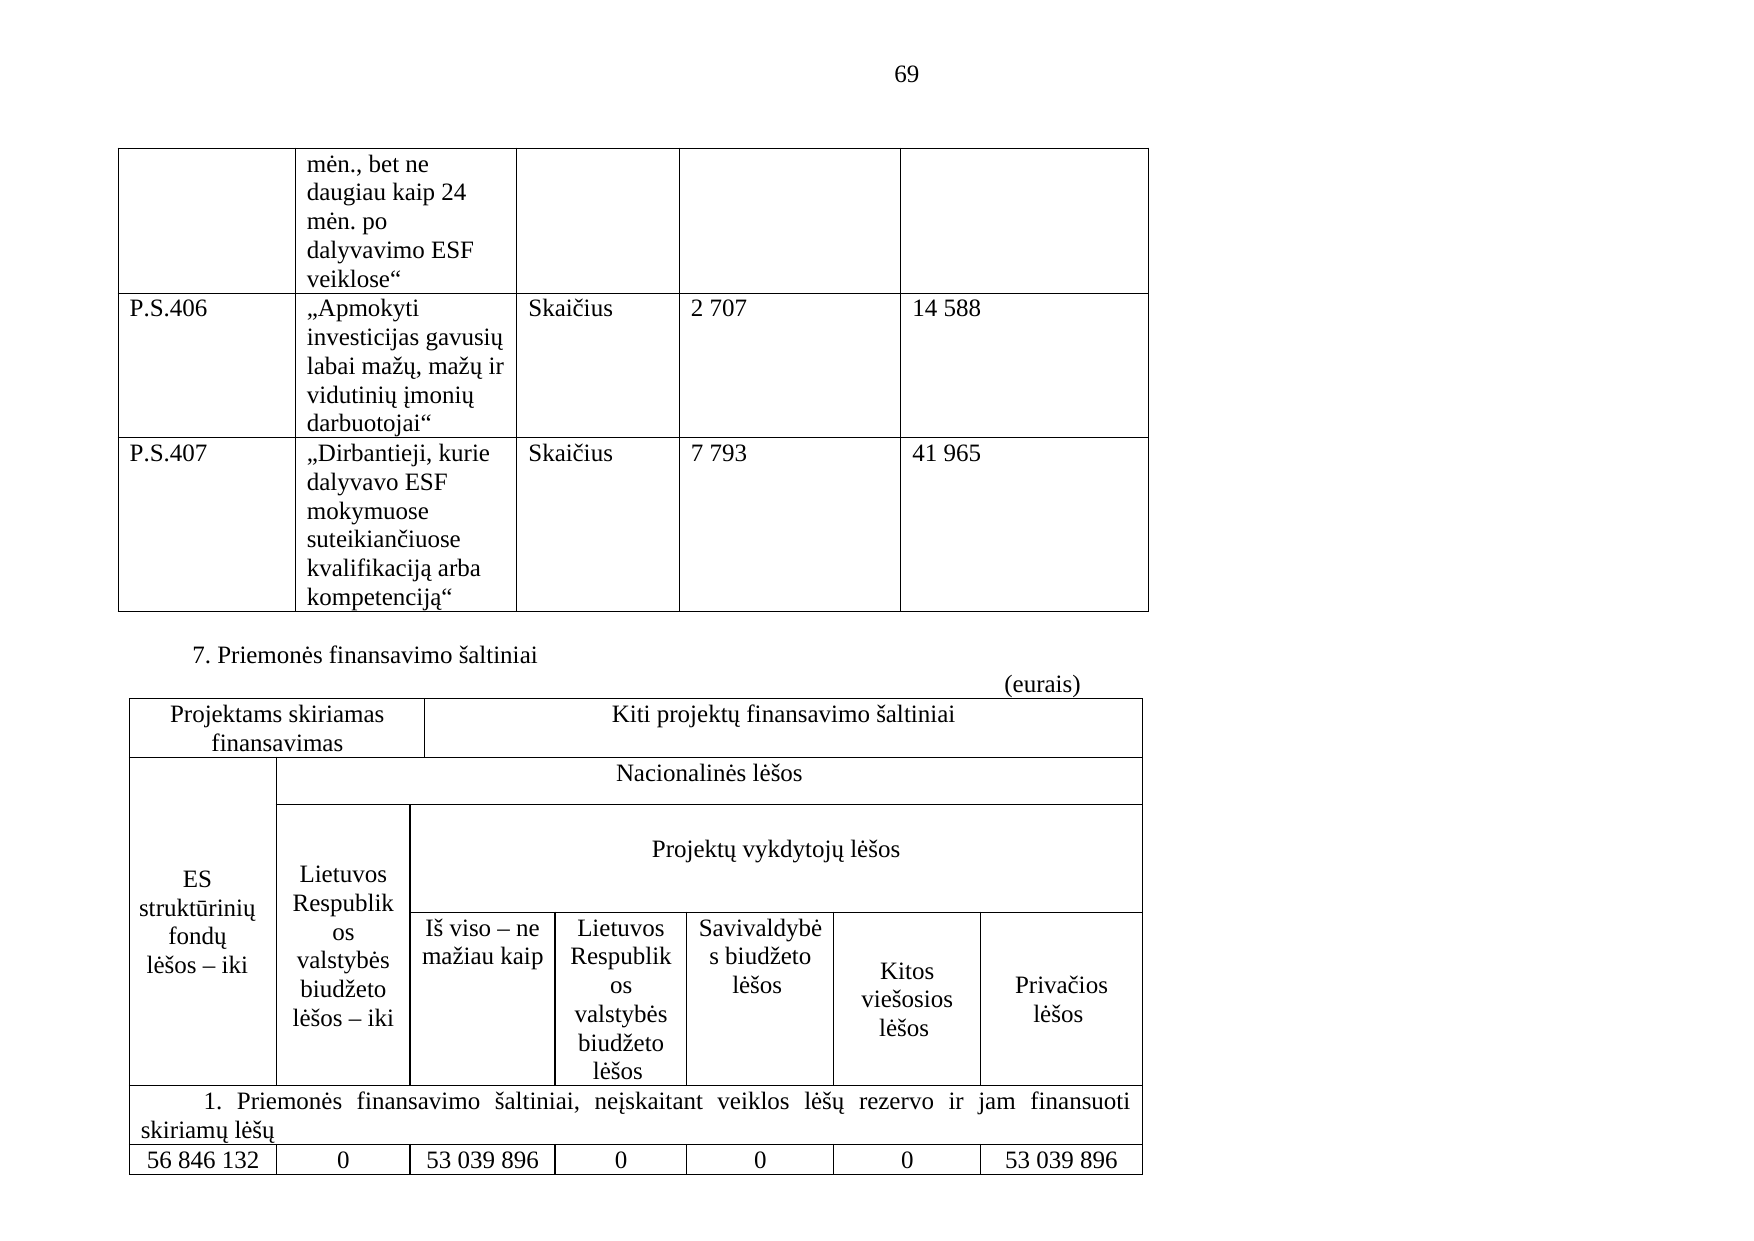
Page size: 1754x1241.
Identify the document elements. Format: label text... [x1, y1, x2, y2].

table_cell P.S.407 [119, 438, 295, 611]
table_cell Privačios lėšos [981, 913, 1142, 1085]
table_cell Lietuvos Respublikos valstybės biudžeto lėšos – iki [277, 805, 409, 1085]
table_cell 0 [834, 1145, 980, 1173]
table_header Projektams skiriamas finansavimas [130, 699, 424, 757]
text (eurais) [118, 669, 1695, 698]
table_cell P.S.406 [119, 294, 295, 437]
table_cell [680, 149, 900, 292]
table_cell mėn., bet ne daugiau kaip 24 mėn. po dalyvavimo ESF veiklose“ [296, 149, 516, 292]
table_cell 7 793 [680, 438, 900, 611]
table_cell Nacionalinės lėšos [277, 758, 1142, 804]
table_cell 53 039 896 [411, 1145, 554, 1173]
table_cell „Dirbantieji, kurie dalyvavo ESF mokymuose suteikiančiuose kvalifikaciją arba kompetenciją“ [296, 438, 516, 611]
table_cell „Apmokyti investicijas gavusių labai mažų, mažų ir vidutinių įmonių darbuotojai“ [296, 294, 516, 437]
table_cell Skaičius [517, 294, 679, 437]
table_cell 56 846 132 [130, 1145, 276, 1173]
table_cell Kitos viešosios lėšos [834, 913, 980, 1085]
table_cell Projektų vykdytojų lėšos [411, 805, 1142, 912]
table_cell 41 965 [901, 438, 1148, 611]
table_cell Iš viso – ne mažiau kaip [411, 913, 554, 1085]
table_cell Skaičius [517, 438, 679, 611]
table_cell [901, 149, 1148, 292]
table_cell 53 039 896 [981, 1145, 1142, 1173]
table_cell 2 707 [680, 294, 900, 437]
table_cell [119, 149, 295, 292]
table_cell 0 [687, 1145, 833, 1173]
table_cell Lietuvos Respublikos valstybės biudžeto lėšos [556, 913, 686, 1085]
table_cell Savivaldybės biudžeto lėšos [687, 913, 833, 1085]
table_cell 14 588 [901, 294, 1148, 437]
table_header Kiti projektų finansavimo šaltiniai [425, 699, 1142, 757]
text 7. Priemonės finansavimo šaltiniai [192, 641, 1695, 669]
table_cell 0 [277, 1145, 409, 1173]
table_cell 1. Priemonės finansavimo šaltiniai, neįskaitant veiklos lėšų rezervo ir jam finansuoti skiriamų lėšų [130, 1086, 1142, 1144]
table_cell [517, 149, 679, 292]
table_cell 0 [556, 1145, 686, 1173]
table_cell ES struktūrinių fondų lėšos – iki [130, 758, 276, 1085]
